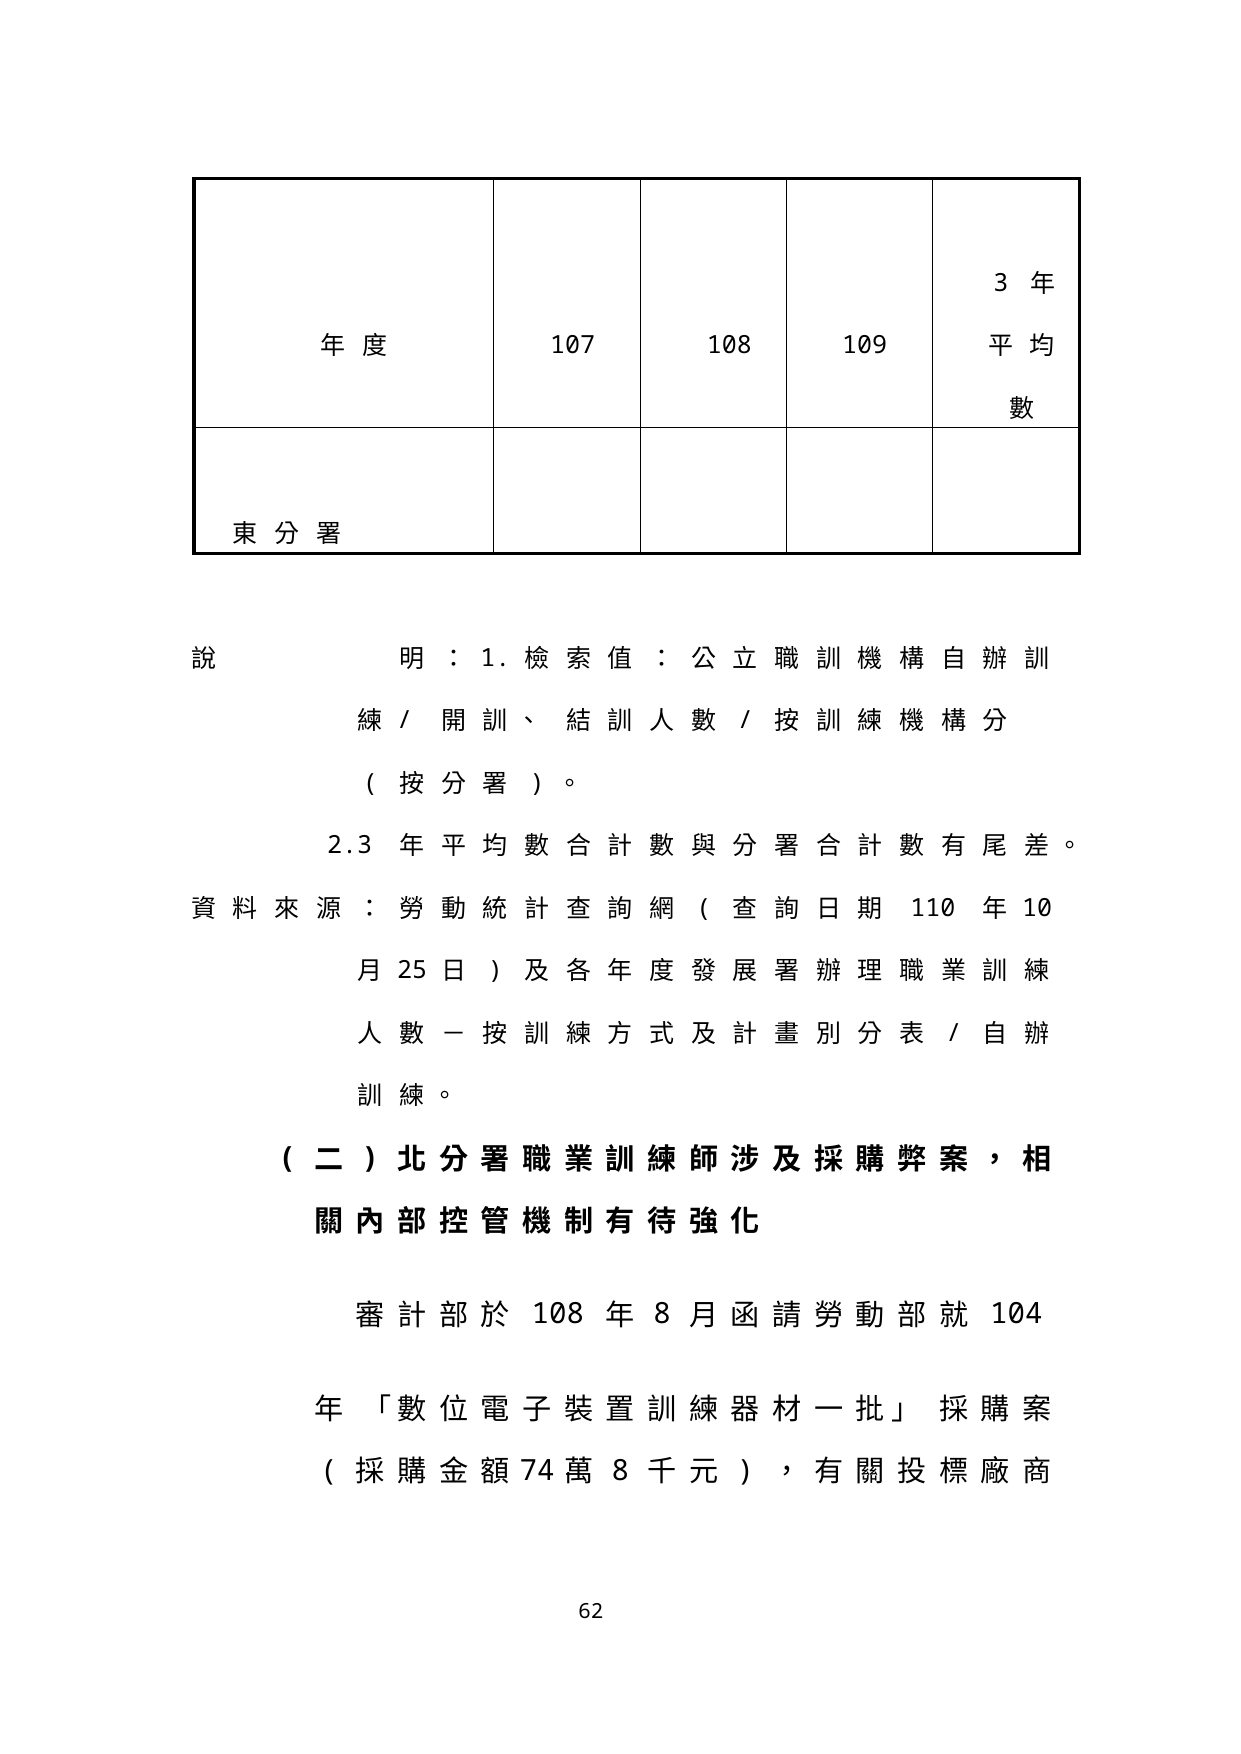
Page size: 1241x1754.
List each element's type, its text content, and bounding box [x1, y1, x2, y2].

table_cell [494, 428, 640, 552]
text 2.3年平均數合計數與分署合計數有尾差。 [301, 802, 1058, 865]
table_header 年度 [196, 180, 493, 427]
table_header 3年平均數 [933, 180, 1078, 427]
table_cell [933, 428, 1078, 552]
table_cell 東分署 [196, 428, 493, 552]
text (二)北分署職業訓練師涉及採購弊案，相關內部控管機制有待強化 [242, 1115, 1058, 1240]
table_header 107 [494, 180, 640, 427]
text 說 明：1.檢索值：公立職訓機構自辦訓練/ 開訓、結訓人數/按訓練機構分(按分署)。 [183, 615, 1058, 802]
text 審計部於108年8月函請勞動部就104年「數位電子裝置訓練器材一批」採購案(採購金額74萬8千元)，有關投標廠商 [271, 1240, 1058, 1490]
table_header 108 [641, 180, 786, 427]
text 資料來源：勞動統計查詢網(查詢日期110年10月25日)及各年度發展署辦理職業訓練人數－按訓練方式及計畫別分表/自辦訓練。 [183, 865, 1058, 1115]
table_cell [641, 428, 786, 552]
table_header 109 [787, 180, 932, 427]
table_cell [787, 428, 932, 552]
